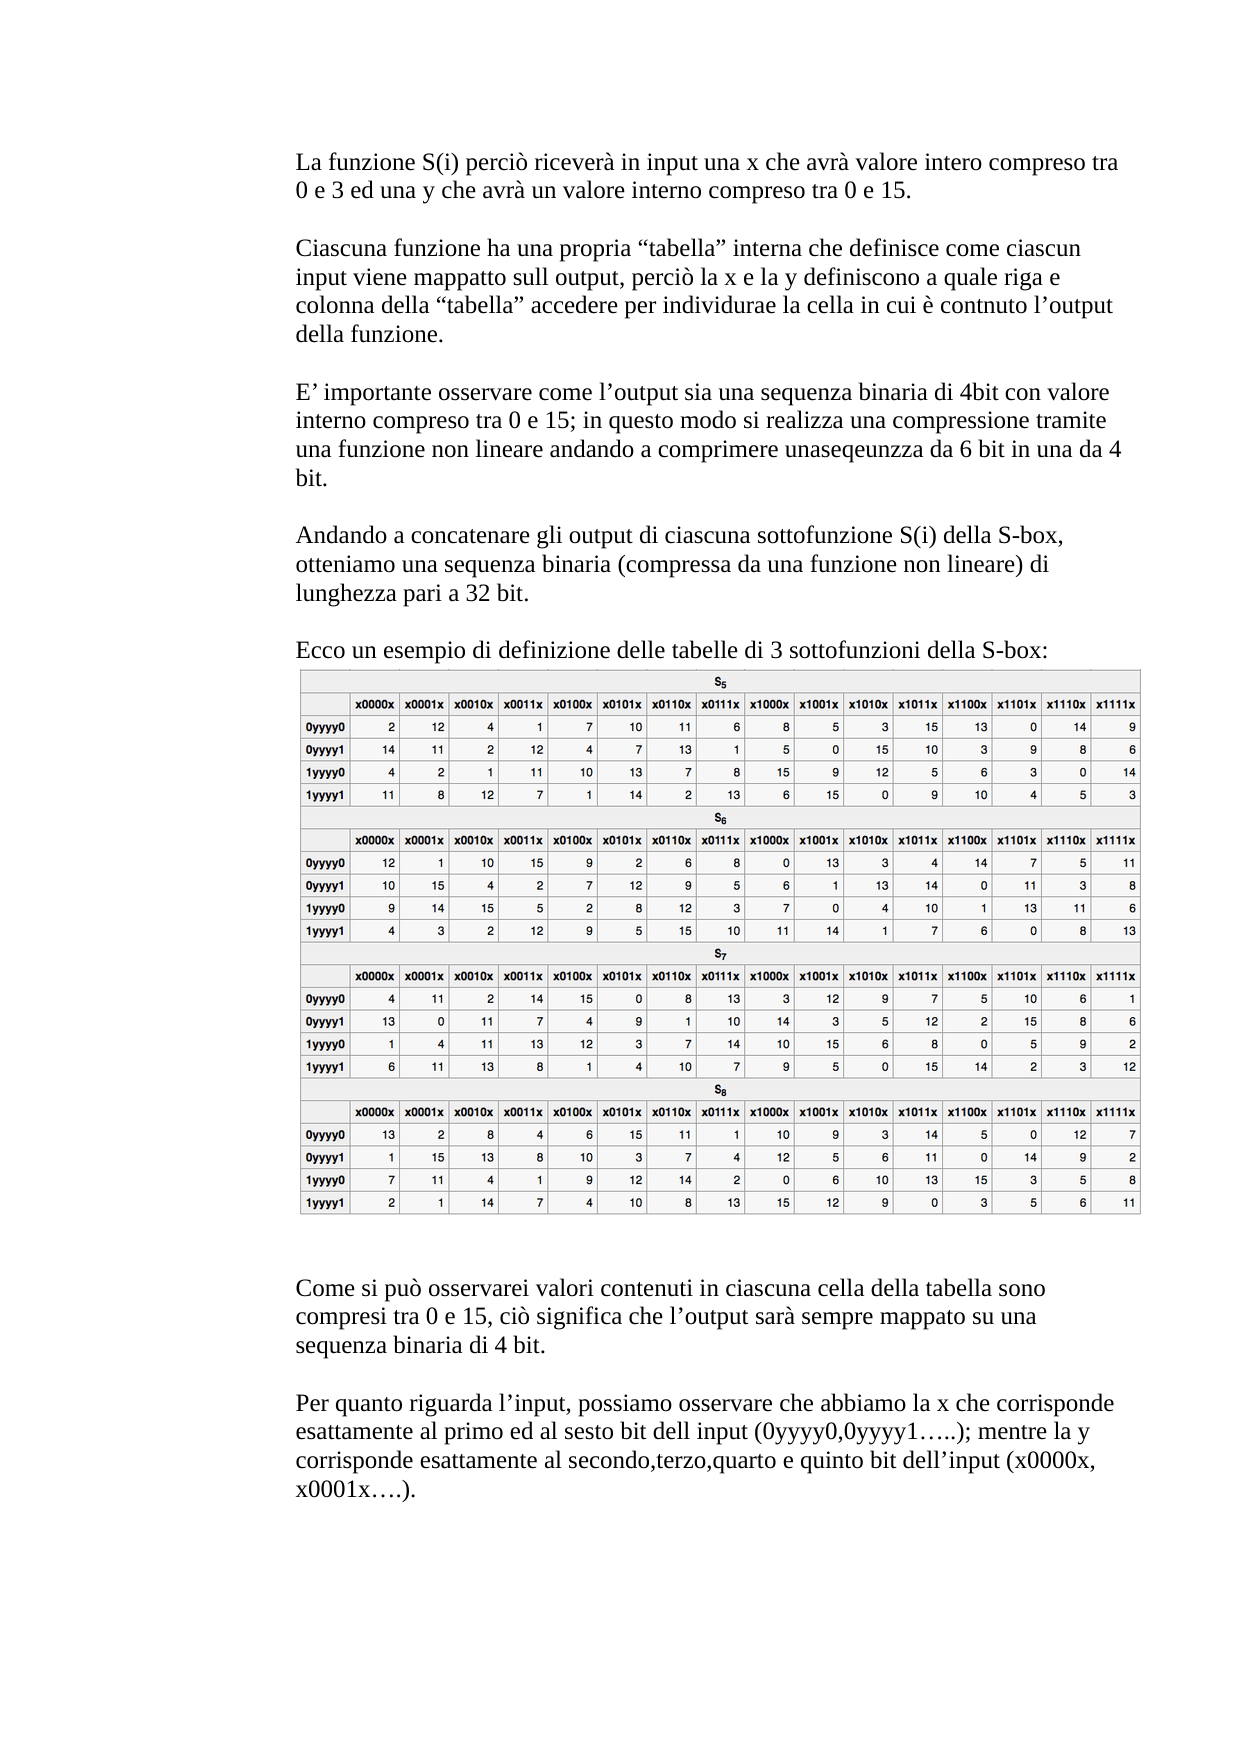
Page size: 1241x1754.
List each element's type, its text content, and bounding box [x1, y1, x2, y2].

text Ecco un esempio di definizione delle tabelle di 3 sottofunzioni della S-box: [295, 636, 1122, 664]
text Andando a concatenare gli output di ciascuna sottofunzione S(i) della S-box, otteniamo una sequenza binaria (compressa da una funzione non lineare) di lunghezza pari a 32 bit. [295, 521, 1122, 607]
picture [296, 669, 1144, 1216]
text La funzione S(i) perciò riceverà in input una x che avrà valore intero compreso tra 0 e 3 ed una y che avrà un valore interno compreso tra 0 e 15. [295, 147, 1122, 204]
text Per quanto riguarda l’input, possiamo osservare che abbiamo la x che corrisponde esattamente al primo ed al sesto bit dell input (0yyyy0,0yyyy1…..); mentre la y corrisponde esattamente al secondo,terzo,quarto e quinto bit dell’input (x0000x, x0001x….). [295, 1388, 1122, 1503]
text E’ importante osservare come l’output sia una sequenza binaria di 4bit con valore interno compreso tra 0 e 15; in questo modo si realizza una compressione tramite una funzione non lineare andando a comprimere unaseqeunzza da 6 bit in una da 4 bit. [295, 377, 1122, 492]
text Come si può osservarei valori contenuti in ciascuna cella della tabella sono compresi tra 0 e 15, ciò significa che l’output sarà sempre mappato su una sequenza binaria di 4 bit. [295, 1273, 1122, 1359]
text Ciascuna funzione ha una propria “tabella” interna che definisce come ciascun input viene mappatto sull output, perciò la x e la y definiscono a quale riga e colonna della “tabella” accedere per individurae la cella in cui è contnuto l’output della funzione. [295, 233, 1122, 348]
